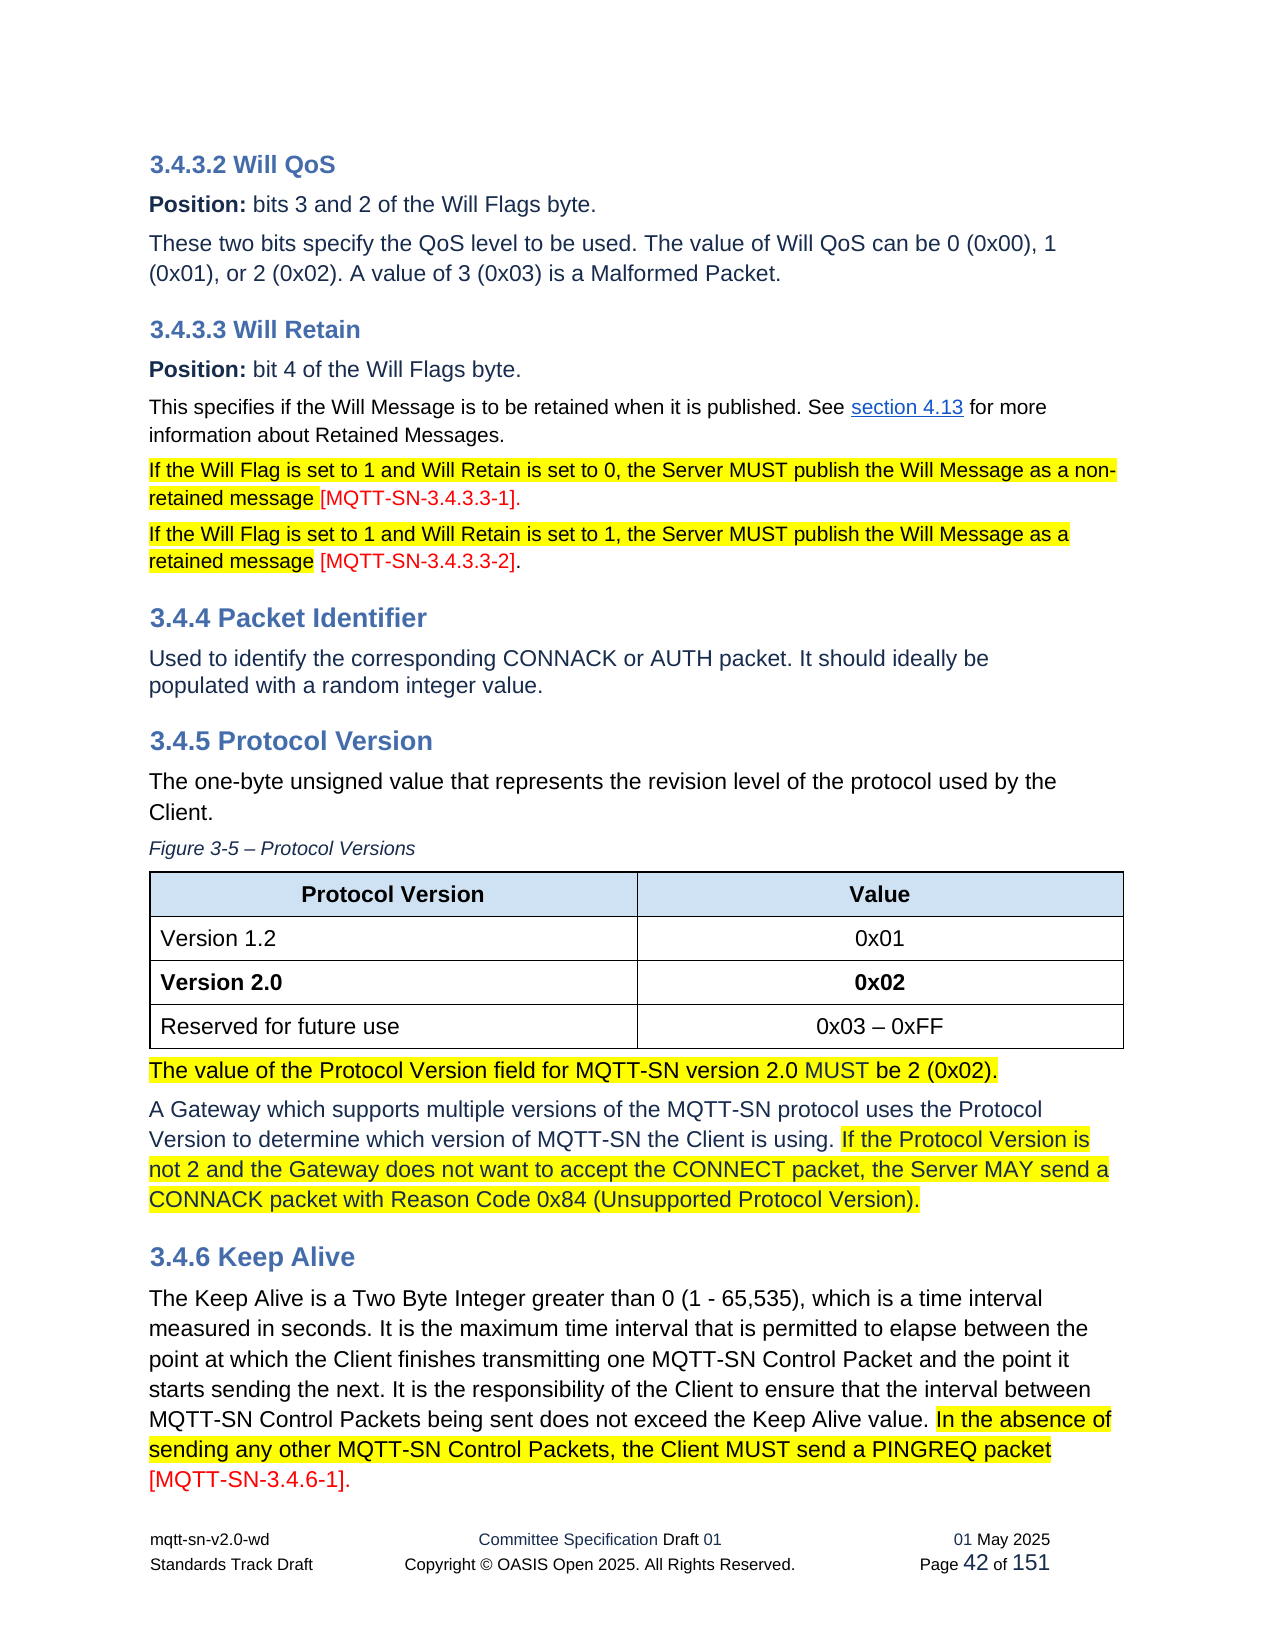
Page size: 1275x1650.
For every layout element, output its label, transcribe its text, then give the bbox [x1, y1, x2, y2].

text Position: bits 3 and 2 of the Will Flags byte. [148, 191, 1124, 218]
text The one-byte unsigned value that represents the revision level of the protocol used by the Client. [148, 768, 1124, 825]
text The Keep Alive is a Two Byte Integer greater than 0 (1 - 65,535), which is a time interval measured in seconds. It is the maximum time interval that is permitted to elapse between the point at which the Client finishes transmitting one MQTT-SN Control Packet and the point it starts sending the next. It is the responsibility of the Client to ensure that the interval between MQTT-SN Control Packets being sent does not exceed the Keep Alive value. In the absence of sending any other MQTT-SN Control Packets, the Client MUST send a PINGREQ packet [MQTT-SN-3.4.6-1]. [148, 1285, 1124, 1493]
table_cell Version 1.2 [151, 917, 637, 959]
subtitle 3.4.3.2 Will QoS [150, 150, 1124, 179]
text Used to identify the corresponding CONNACK or AUTH packet. It should ideally be populated with a random integer value. [148, 645, 1022, 699]
text If the Will Flag is set to 1 and Will Retain is set to 1, the Server MUST publish the Will Message as a retained message [MQTT-SN-3.4.3.3-2]. [148, 522, 1124, 573]
table_cell 0x01 [638, 917, 1123, 959]
subtitle 3.4.3.3 Will Retain [150, 315, 1124, 344]
text Figure 3-5 – Protocol Versions [148, 837, 1124, 860]
table_cell 0x02 [638, 961, 1123, 1004]
subtitle 3.4.5 Protocol Version [150, 724, 1124, 756]
subtitle 3.4.4 Packet Identifier [150, 602, 1124, 633]
text If the Will Flag is set to 1 and Will Retain is set to 0, the Server MUST publish the Will Message as a non-retained message [MQTT-SN-3.4.3.3-1]. [148, 458, 1124, 510]
table_cell Version 2.0 [151, 961, 637, 1004]
table_cell Reserved for future use [151, 1005, 637, 1048]
text Position: bit 4 of the Will Flags byte. [148, 356, 1124, 383]
text The value of the Protocol Version field for MQTT-SN version 2.0 MUST be 2 (0x02). [148, 1057, 1124, 1083]
table_cell 0x03 – 0xFF [638, 1005, 1123, 1048]
text These two bits specify the QoS level to be used. The value of Will QoS can be 0 (0x00), 1 (0x01), or 2 (0x02). A value of 3 (0x03) is a Malformed Packet. [148, 230, 1124, 286]
subtitle 3.4.6 Keep Alive [150, 1241, 1124, 1273]
text This specifies if the Will Message is to be retained when it is published. See section 4.13 for more information about Retained Messages. [148, 395, 1124, 446]
text A Gateway which supports multiple versions of the MQTT-SN protocol uses the Protocol Version to determine which version of MQTT-SN the Client is using. If the Protocol Version is not 2 and the Gateway does not want to accept the CONNECT packet, the Server MAY send a CONNACK packet with Reason Code 0x84 (Unsupported Protocol Version). [148, 1096, 1124, 1213]
table_header Protocol Version [151, 873, 637, 916]
table_header Value [638, 873, 1123, 916]
